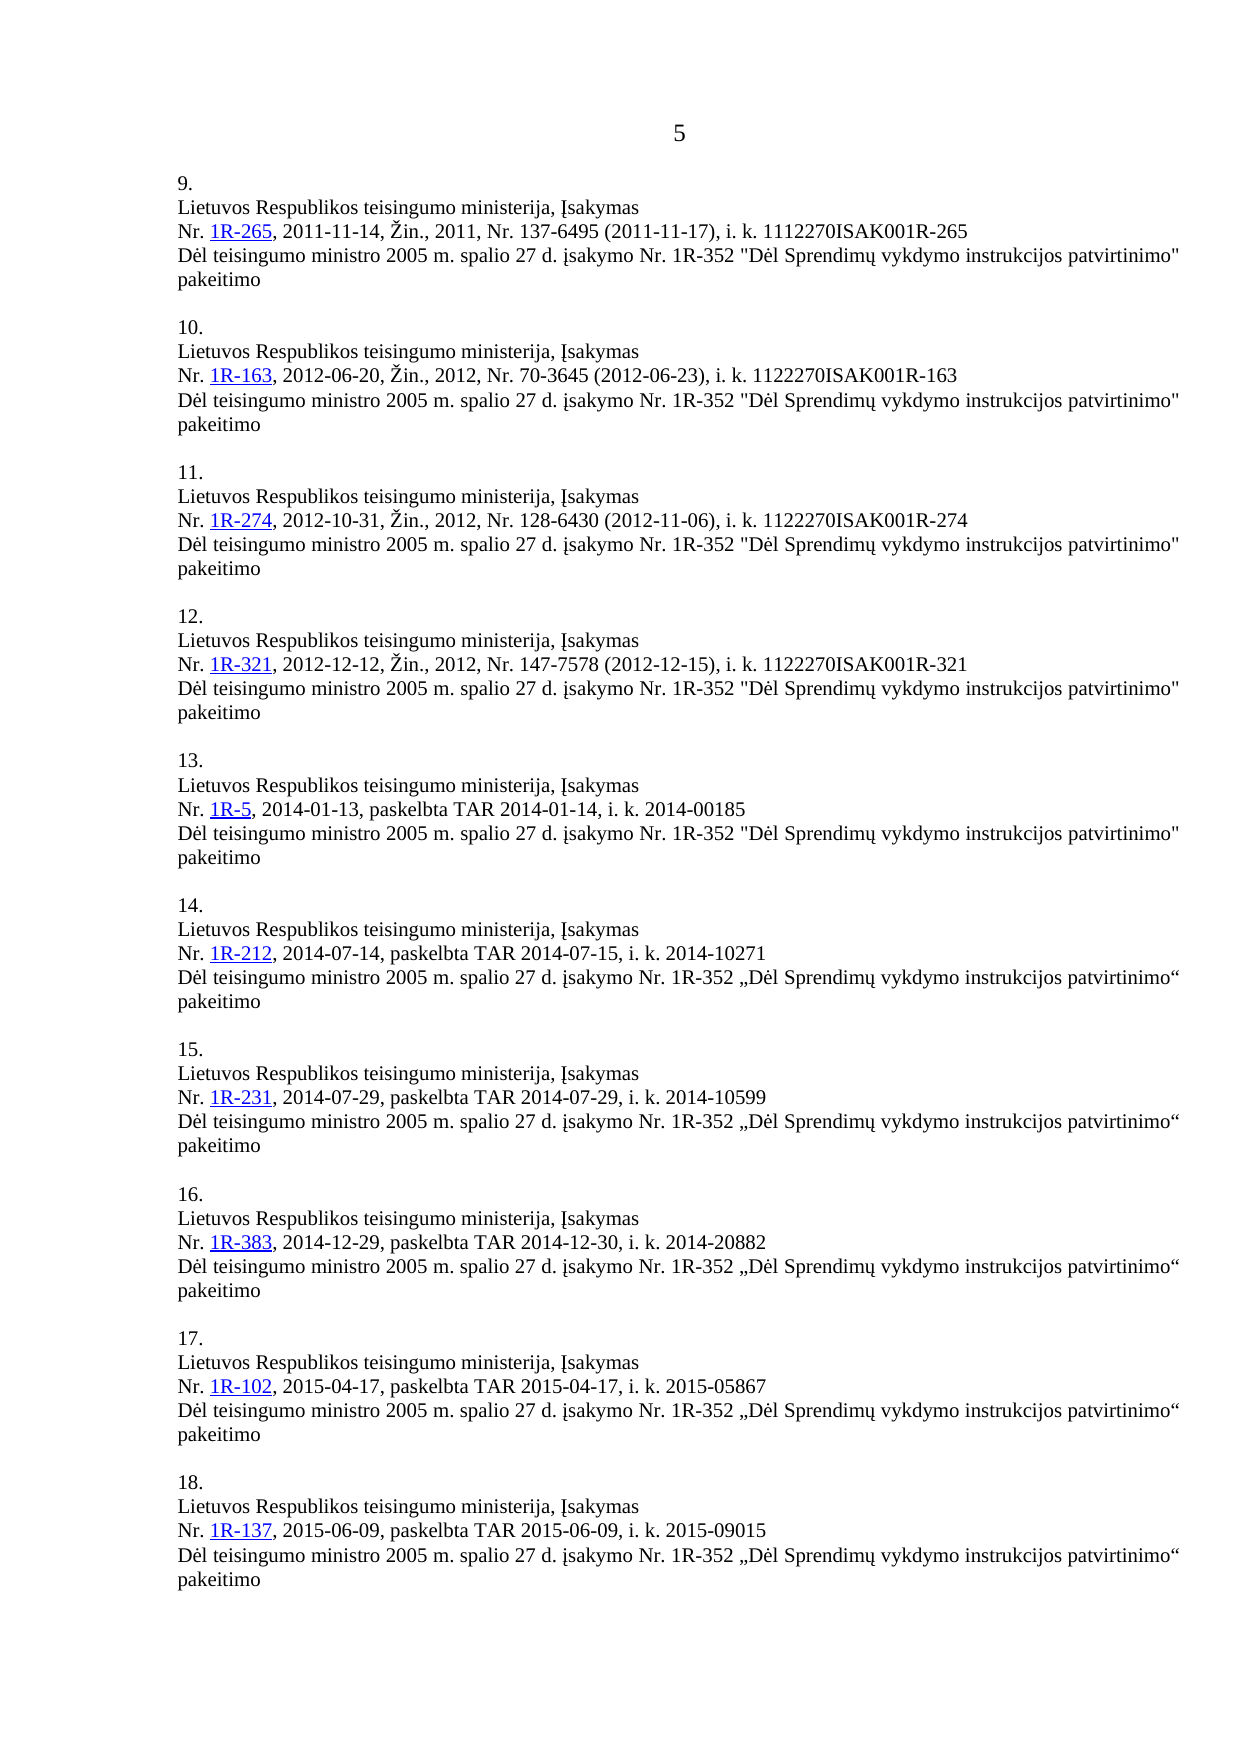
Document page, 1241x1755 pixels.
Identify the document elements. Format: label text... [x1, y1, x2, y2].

text Lietuvos Respublikos teisingumo ministerija, Įsakymas [177, 917, 1181, 941]
text 12. [177, 604, 1181, 628]
text Nr. 1R-265, 2011-11-14, Žin., 2011, Nr. 137-6495 (2011-11-17), i. k. 1112270ISAK001R-265 [177, 219, 1181, 243]
text Dėl teisingumo ministro 2005 m. spalio 27 d. įsakymo Nr. 1R-352 "Dėl Sprendimų vykdymo instrukcijos patvirtinimo" pakeitimo [177, 821, 1181, 869]
text 16. [177, 1182, 1181, 1206]
text 18. [177, 1470, 1181, 1494]
text Lietuvos Respublikos teisingumo ministerija, Įsakymas [177, 339, 1181, 363]
text 13. [177, 748, 1181, 772]
text Dėl teisingumo ministro 2005 m. spalio 27 d. įsakymo Nr. 1R-352 „Dėl Sprendimų vykdymo instrukcijos patvirtinimo“ pakeitimo [177, 1398, 1181, 1446]
text Dėl teisingumo ministro 2005 m. spalio 27 d. įsakymo Nr. 1R-352 „Dėl Sprendimų vykdymo instrukcijos patvirtinimo“ pakeitimo [177, 1109, 1181, 1157]
text 9. [177, 171, 1181, 195]
text 15. [177, 1037, 1181, 1061]
text Lietuvos Respublikos teisingumo ministerija, Įsakymas [177, 772, 1181, 797]
text 17. [177, 1326, 1181, 1350]
text 11. [177, 460, 1181, 484]
text Nr. 1R-137, 2015-06-09, paskelbta TAR 2015-06-09, i. k. 2015-09015 [177, 1518, 1181, 1542]
text Nr. 1R-102, 2015-04-17, paskelbta TAR 2015-04-17, i. k. 2015-05867 [177, 1374, 1181, 1398]
text Nr. 1R-321, 2012-12-12, Žin., 2012, Nr. 147-7578 (2012-12-15), i. k. 1122270ISAK001R-321 [177, 652, 1181, 676]
text Lietuvos Respublikos teisingumo ministerija, Įsakymas [177, 628, 1181, 652]
text Dėl teisingumo ministro 2005 m. spalio 27 d. įsakymo Nr. 1R-352 "Dėl Sprendimų vykdymo instrukcijos patvirtinimo" pakeitimo [177, 676, 1181, 724]
text Dėl teisingumo ministro 2005 m. spalio 27 d. įsakymo Nr. 1R-352 "Dėl Sprendimų vykdymo instrukcijos patvirtinimo" pakeitimo [177, 387, 1181, 436]
text 10. [177, 315, 1181, 339]
text Nr. 1R-383, 2014-12-29, paskelbta TAR 2014-12-30, i. k. 2014-20882 [177, 1230, 1181, 1254]
text Lietuvos Respublikos teisingumo ministerija, Įsakymas [177, 1206, 1181, 1230]
text Lietuvos Respublikos teisingumo ministerija, Įsakymas [177, 1061, 1181, 1085]
text Dėl teisingumo ministro 2005 m. spalio 27 d. įsakymo Nr. 1R-352 „Dėl Sprendimų vykdymo instrukcijos patvirtinimo“ pakeitimo [177, 1542, 1181, 1591]
text Nr. 1R-231, 2014-07-29, paskelbta TAR 2014-07-29, i. k. 2014-10599 [177, 1085, 1181, 1109]
text Dėl teisingumo ministro 2005 m. spalio 27 d. įsakymo Nr. 1R-352 "Dėl Sprendimų vykdymo instrukcijos patvirtinimo" pakeitimo [177, 532, 1181, 580]
text Nr. 1R-212, 2014-07-14, paskelbta TAR 2014-07-15, i. k. 2014-10271 [177, 941, 1181, 965]
text Dėl teisingumo ministro 2005 m. spalio 27 d. įsakymo Nr. 1R-352 "Dėl Sprendimų vykdymo instrukcijos patvirtinimo" pakeitimo [177, 243, 1181, 291]
text Nr. 1R-163, 2012-06-20, Žin., 2012, Nr. 70-3645 (2012-06-23), i. k. 1122270ISAK001R-163 [177, 363, 1181, 387]
text Dėl teisingumo ministro 2005 m. spalio 27 d. įsakymo Nr. 1R-352 „Dėl Sprendimų vykdymo instrukcijos patvirtinimo“ pakeitimo [177, 1254, 1181, 1302]
text Lietuvos Respublikos teisingumo ministerija, Įsakymas [177, 484, 1181, 508]
text Nr. 1R-274, 2012-10-31, Žin., 2012, Nr. 128-6430 (2012-11-06), i. k. 1122270ISAK001R-274 [177, 508, 1181, 532]
text Dėl teisingumo ministro 2005 m. spalio 27 d. įsakymo Nr. 1R-352 „Dėl Sprendimų vykdymo instrukcijos patvirtinimo“ pakeitimo [177, 965, 1181, 1013]
text Lietuvos Respublikos teisingumo ministerija, Įsakymas [177, 195, 1181, 219]
text Nr. 1R-5, 2014-01-13, paskelbta TAR 2014-01-14, i. k. 2014-00185 [177, 797, 1181, 821]
text 14. [177, 893, 1181, 917]
text Lietuvos Respublikos teisingumo ministerija, Įsakymas [177, 1494, 1181, 1518]
text Lietuvos Respublikos teisingumo ministerija, Įsakymas [177, 1350, 1181, 1374]
